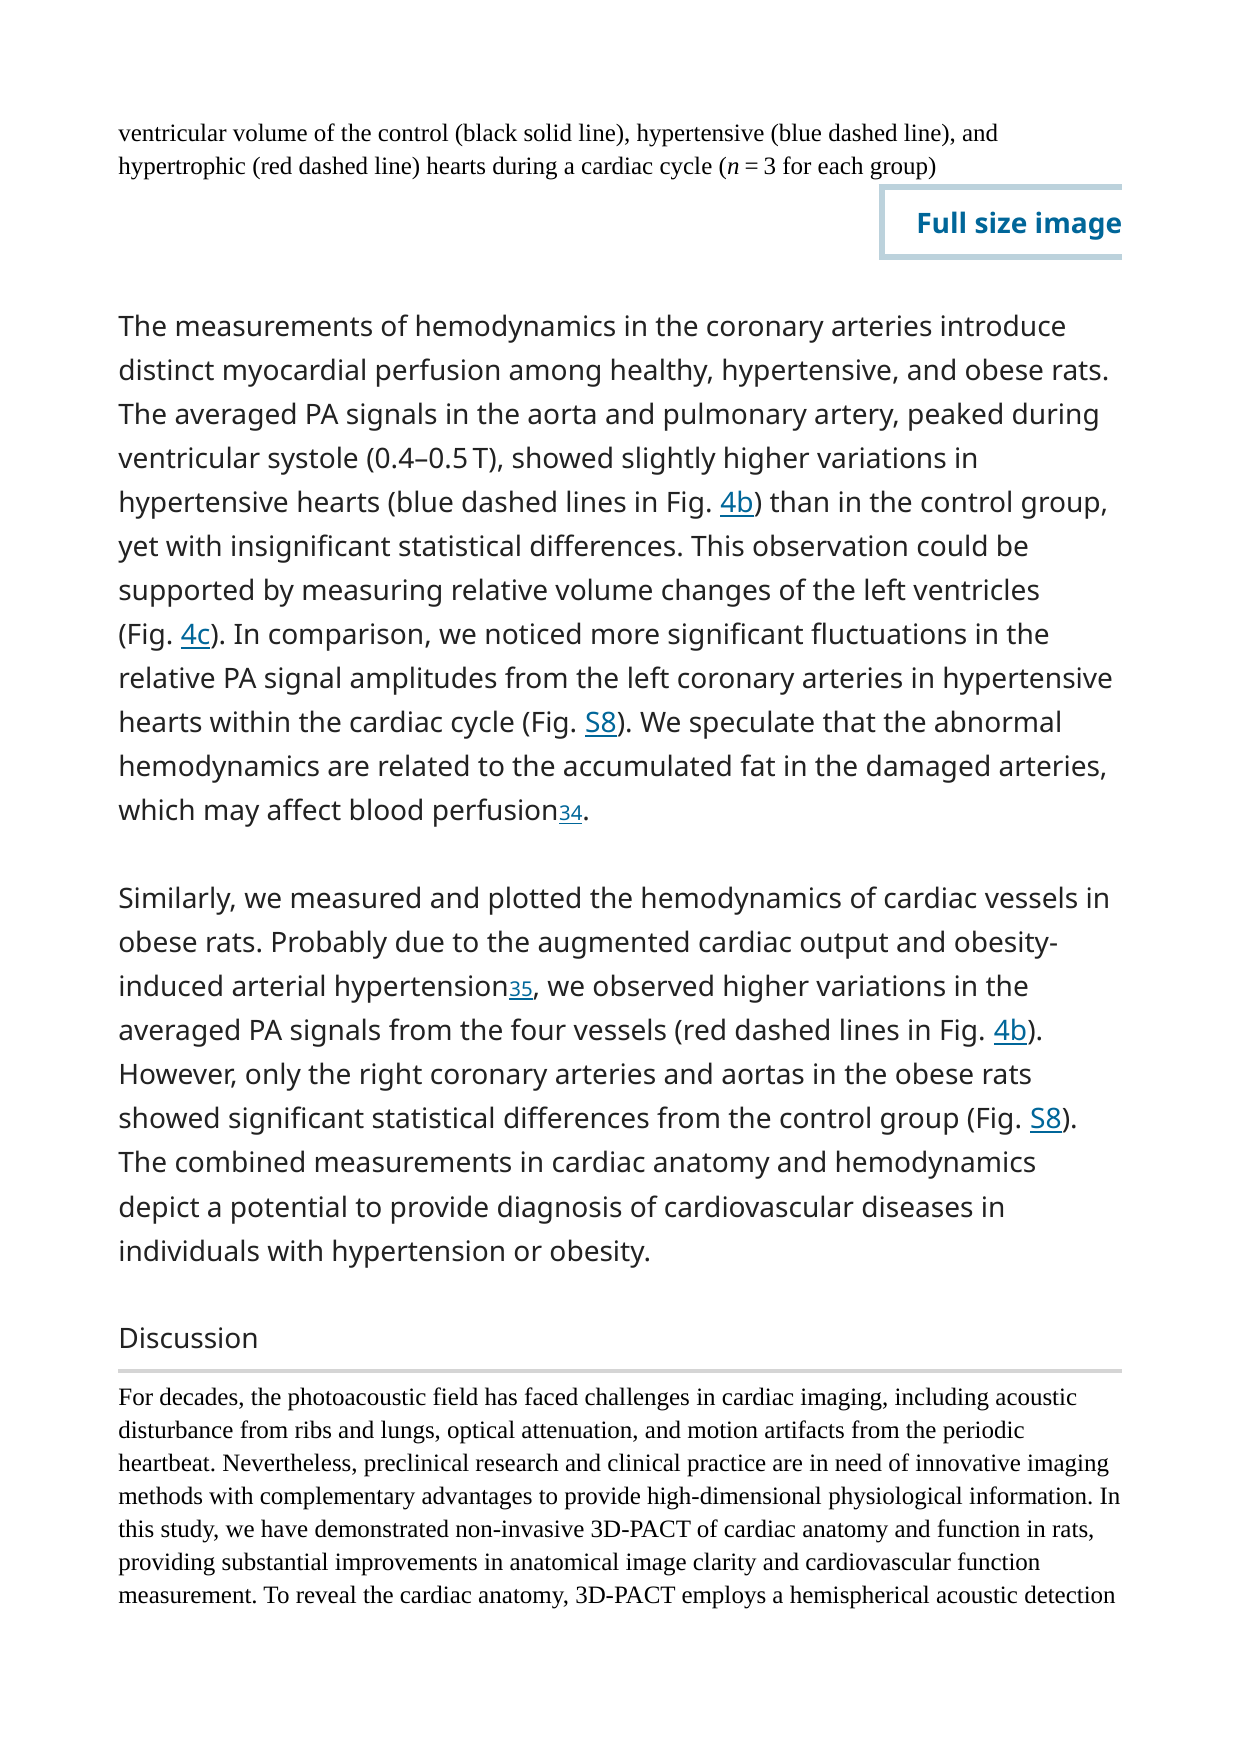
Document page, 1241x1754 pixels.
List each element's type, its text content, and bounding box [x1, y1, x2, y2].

text ventricular volume of the control (black solid line), hypertensive (blue dashed line), and hypertrophic (red dashed line) hearts during a cardiac cycle (n = 3 for each group) [118, 118, 1122, 180]
text The measurements of hemodynamics in the coronary arteries introduce distinct myocardial perfusion among healthy, hypertensive, and obese rats. The averaged PA signals in the aorta and pulmonary artery, peaked during ventricular systole (0.4–0.5 T), showed slightly higher variations in hypertensive hearts (blue dashed lines in Fig. 4b) than in the control group, yet with insignificant statistical differences. This observation could be supported by measuring relative volume changes of the left ventricles (Fig. 4c). In comparison, we noticed more significant fluctuations in the relative PA signal amplitudes from the left coronary arteries in hypertensive hearts within the cardiac cycle (Fig. S8). We speculate that the abnormal hemodynamics are related to the accumulated fat in the damaged arteries, which may affect blood perfusion34. [118, 306, 1122, 829]
subtitle Discussion [118, 1319, 1122, 1369]
text Full size image [885, 190, 1122, 254]
text Similarly, we measured and plotted the hemodynamics of cardiac vessels in obese rats. Probably due to the augmented cardiac output and obesity-induced arterial hypertension35, we observed higher variations in the averaged PA signals from the four vessels (red dashed lines in Fig. 4b). However, only the right coronary arteries and aortas in the obese rats showed significant statistical differences from the control group (Fig. S8). The combined measurements in cardiac anatomy and hemodynamics depict a potential to provide diagnosis of cardiovascular diseases in individuals with hypertension or obesity. [118, 878, 1122, 1269]
text For decades, the photoacoustic field has faced challenges in cardiac imaging, including acoustic disturbance from ribs and lungs, optical attenuation, and motion artifacts from the periodic heartbeat. Nevertheless, preclinical research and clinical practice are in need of innovative imaging methods with complementary advantages to provide high-dimensional physiological information. In this study, we have demonstrated non-invasive 3D-PACT of cardiac anatomy and function in rats, providing substantial improvements in anatomical image clarity and cardiovascular function measurement. To reveal the cardiac anatomy, 3D-PACT employs a hemispherical acoustic detection [118, 1382, 1122, 1609]
text [118, 184, 879, 260]
